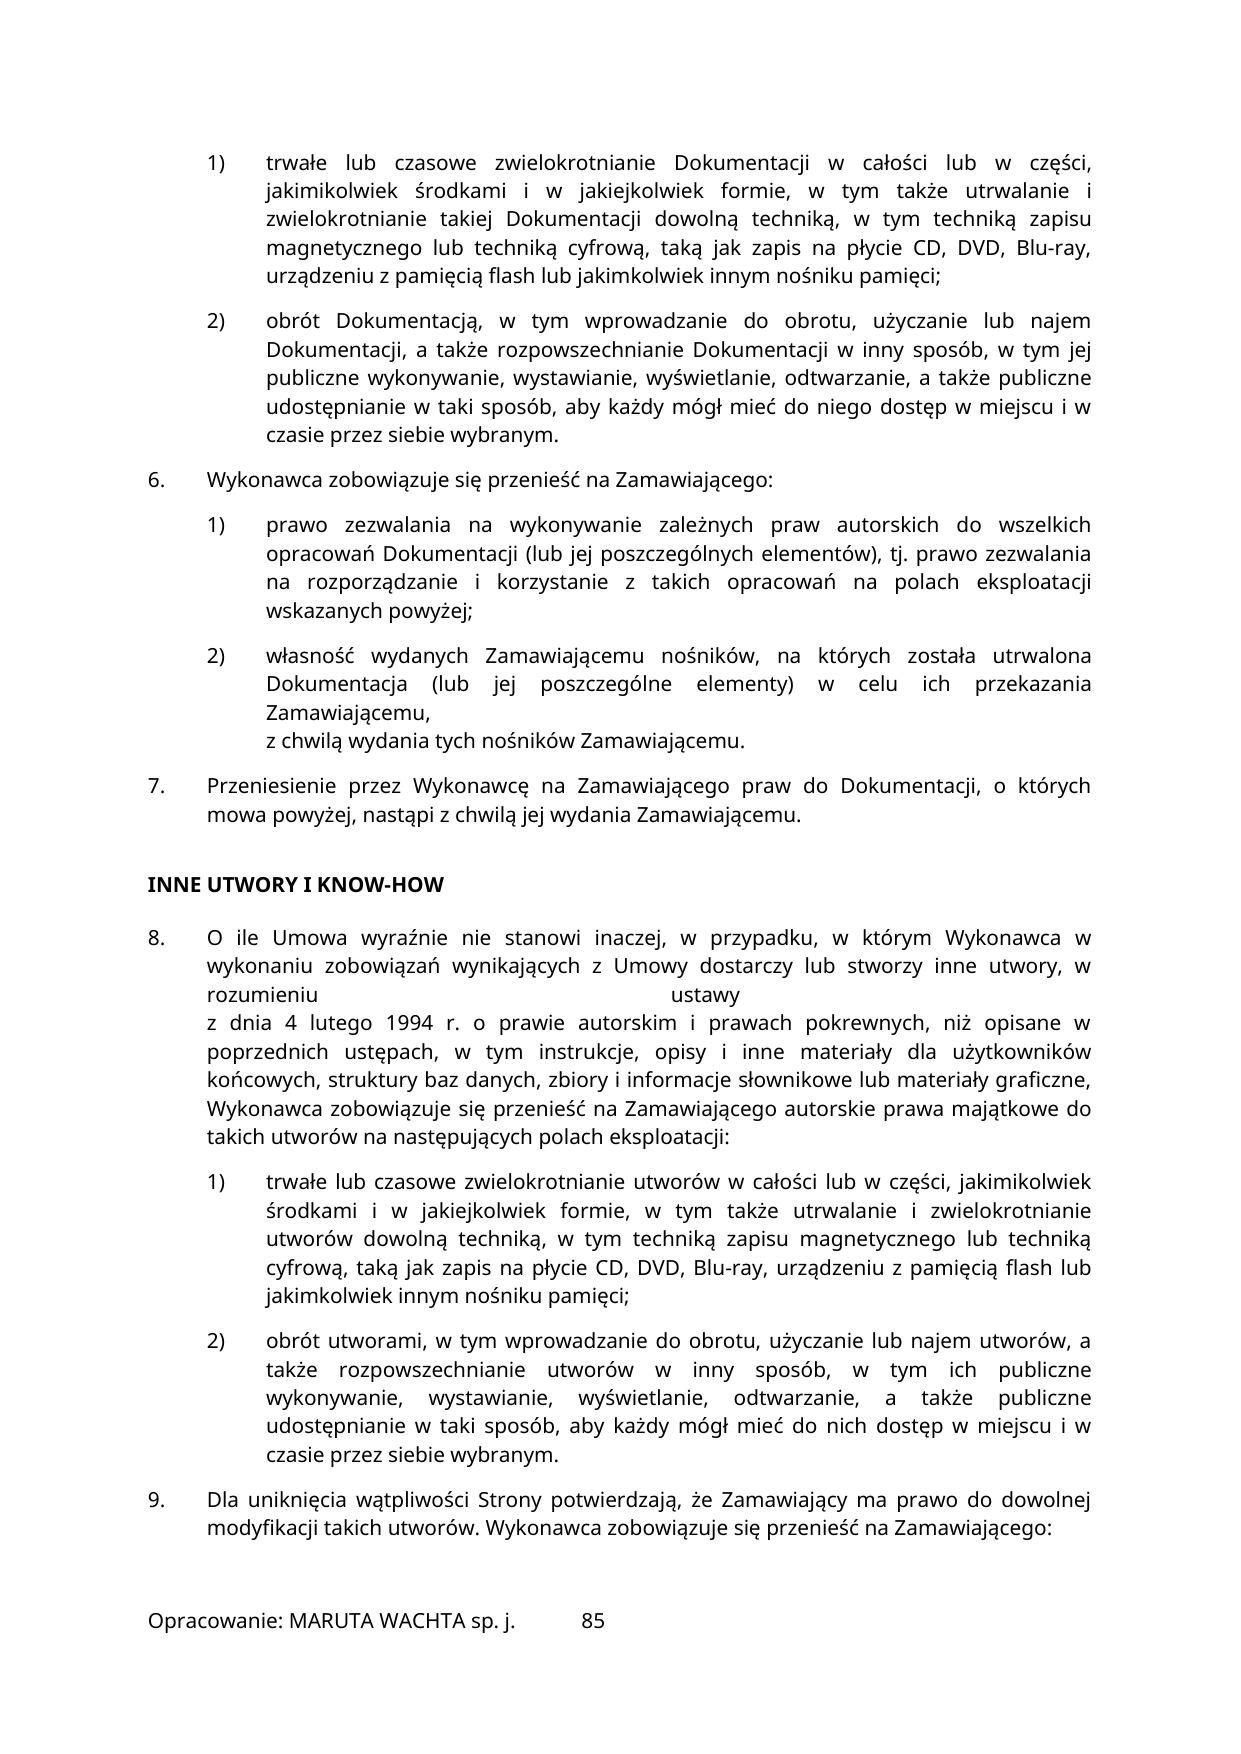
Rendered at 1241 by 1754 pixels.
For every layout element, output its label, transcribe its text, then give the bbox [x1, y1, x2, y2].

list trwałe lub czasowe zwielokrotnianie utworów w całości lub w części, jakimikolwiek środkami i w jakiejkolwiek formie, w tym także utrwalanie i zwielokrotnianie utworów dowolną techniką, w tym techniką zapisu magnetycznego lub techniką cyfrową, taką jak zapis na płycie CD, DVD, Blu-ray, urządzeniu z pamięcią flash lub jakimkolwiek innym nośniku pamięci; [207, 1167, 1093, 1309]
list Przeniesienie przez Wykonawcę na Zamawiającego praw do Dokumentacji, o których mowa powyżej, nastąpi z chwilą jej wydania Zamawiającemu. [148, 771, 1093, 828]
list Wykonawca zobowiązuje się przenieść na Zamawiającego: [148, 465, 1093, 494]
list obrót utworami, w tym wprowadzanie do obrotu, użyczanie lub najem utworów, a także rozpowszechnianie utworów w inny sposób, w tym ich publiczne wykonywanie, wystawianie, wyświetlanie, odtwarzanie, a także publiczne udostępnianie w taki sposób, aby każdy mógł mieć do nich dostęp w miejscu i w czasie przez siebie wybranym. [207, 1326, 1093, 1468]
list obrót Dokumentacją, w tym wprowadzanie do obrotu, użyczanie lub najem Dokumentacji, a także rozpowszechnianie Dokumentacji w inny sposób, w tym jej publiczne wykonywanie, wystawianie, wyświetlanie, odtwarzanie, a także publiczne udostępnianie w taki sposób, aby każdy mógł mieć do niego dostęp w miejscu i w czasie przez siebie wybranym. [207, 306, 1093, 449]
list prawo zezwalania na wykonywanie zależnych praw autorskich do wszelkich opracowań Dokumentacji (lub jej poszczególnych elementów), tj. prawo zezwalania na rozporządzanie i korzystanie z takich opracowań na polach eksploatacji wskazanych powyżej; [207, 510, 1093, 624]
list O ile Umowa wyraźnie nie stanowi inaczej, w przypadku, w którym Wykonawca w wykonaniu zobowiązań wynikających z Umowy dostarczy lub stworzy inne utwory, w rozumieniu ustawy z dnia 4 lutego 1994 r. o prawie autorskim i prawach pokrewnych, niż opisane w poprzednich ustępach, w tym instrukcje, opisy i inne materiały dla użytkowników końcowych, struktury baz danych, zbiory i informacje słownikowe lub materiały graficzne, Wykonawca zobowiązuje się przenieść na Zamawiającego autorskie prawa majątkowe do takich utworów na następujących polach eksploatacji: [148, 923, 1093, 1151]
text INNE UTWORY I KNOW-HOW [148, 870, 1093, 898]
list własność wydanych Zamawiającemu nośników, na których została utrwalona Dokumentacja (lub jej poszczególne elementy) w celu ich przekazania Zamawiającemu, z chwilą wydania tych nośników Zamawiającemu. [207, 641, 1093, 754]
list trwałe lub czasowe zwielokrotnianie Dokumentacji w całości lub w części, jakimikolwiek środkami i w jakiejkolwiek formie, w tym także utrwalanie i zwielokrotnianie takiej Dokumentacji dowolną techniką, w tym techniką zapisu magnetycznego lub techniką cyfrową, taką jak zapis na płycie CD, DVD, Blu-ray, urządzeniu z pamięcią flash lub jakimkolwiek innym nośniku pamięci; [207, 148, 1093, 290]
list Dla uniknięcia wątpliwości Strony potwierdzają, że Zamawiający ma prawo do dowolnej modyfikacji takich utworów. Wykonawca zobowiązuje się przenieść na Zamawiającego: [148, 1485, 1093, 1542]
